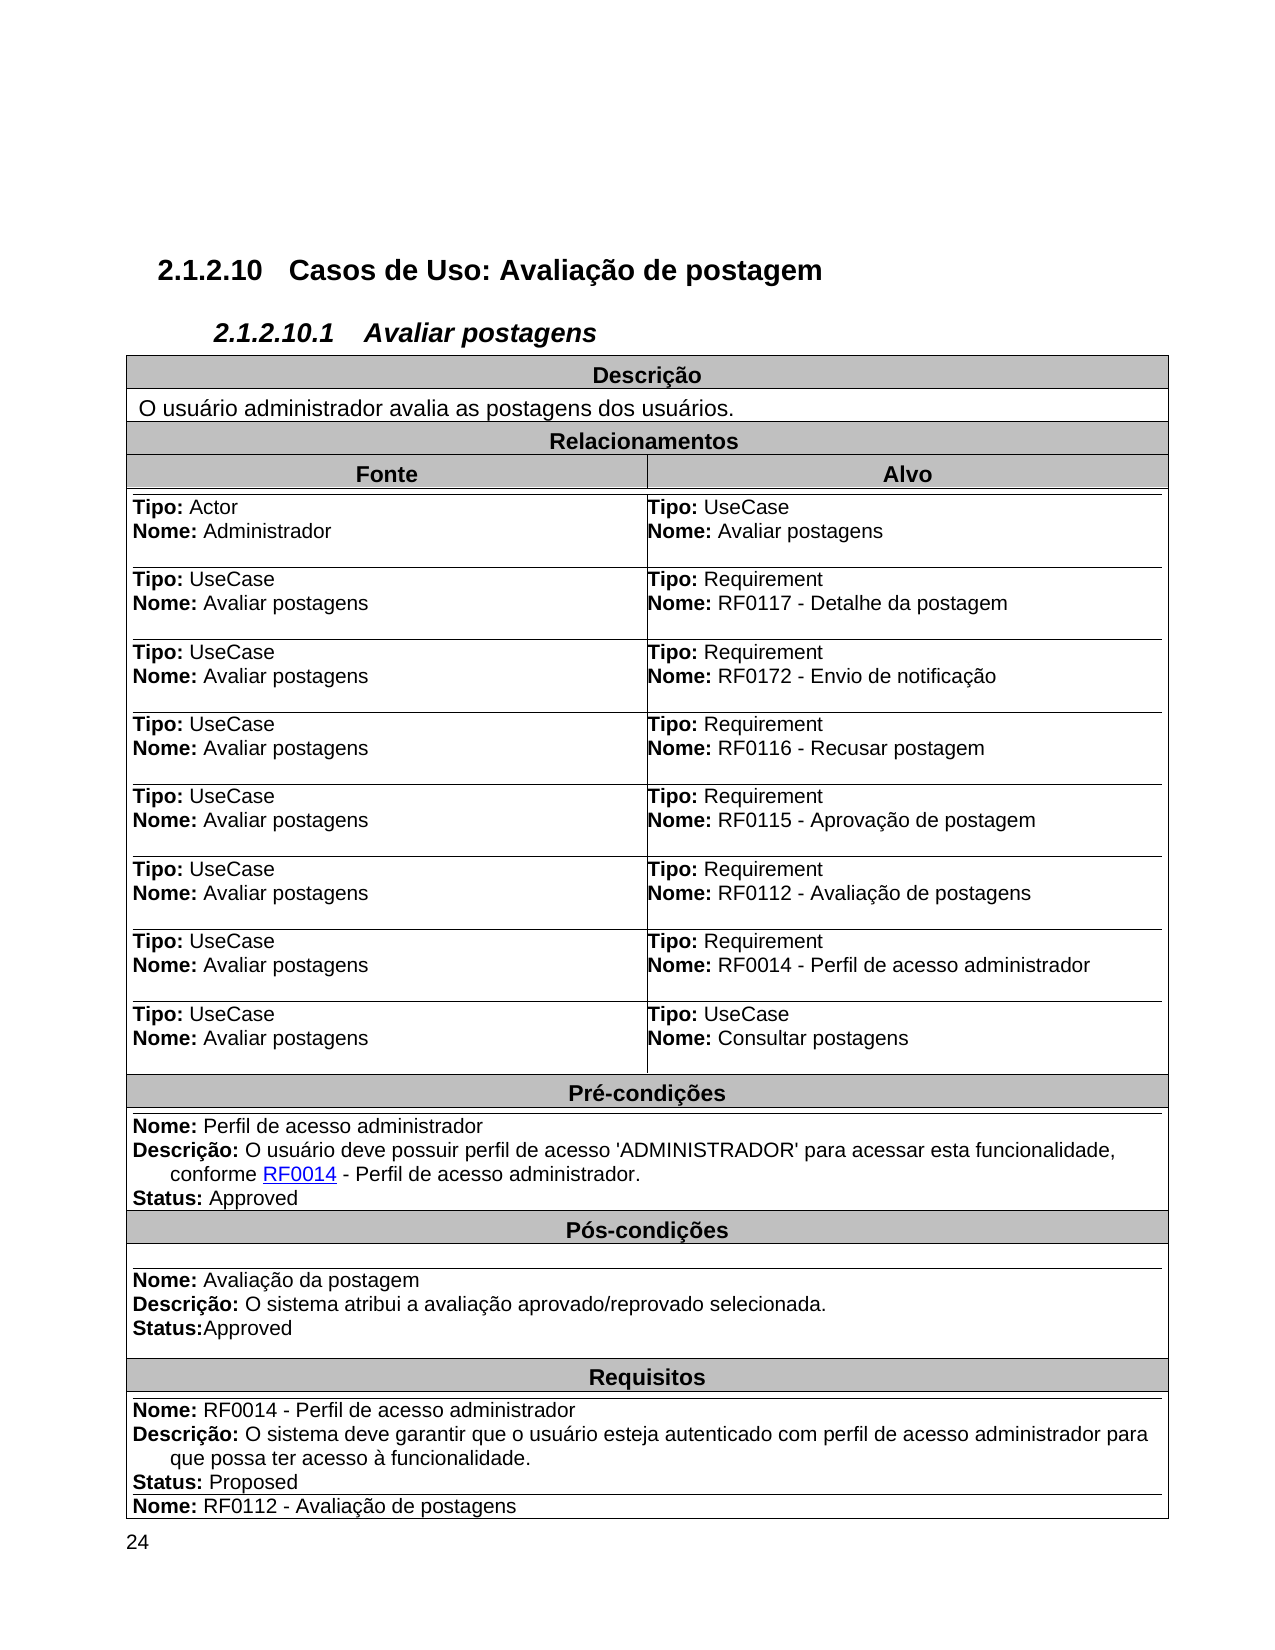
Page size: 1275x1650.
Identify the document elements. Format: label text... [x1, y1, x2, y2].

table_header Nome: RF0014 - Perfil de acesso administrador Descrição: O sistema deve garantir que o usuário esteja autenticado com perfil de acesso administrador para que possa ter acesso à funcionalidade. Status: Proposed [133, 1399, 1162, 1494]
table_cell [127, 1244, 1168, 1358]
table_header Nome: Perfil de acesso administrador Descrição: O usuário deve possuir perfil de acesso 'ADMINISTRADOR' para acessar esta funcionalidade, conforme RF0014 - Perfil de acesso administrador. Status: Approved [133, 1114, 1162, 1210]
table_cell [127, 1108, 1168, 1210]
table_cell Pós-condições [127, 1211, 1168, 1243]
table_cell Tipo: UseCase Nome: Avaliar postagens [133, 713, 647, 784]
table_cell O usuário administrador avalia as postagens dos usuários. [127, 389, 1168, 421]
table_cell Alvo [648, 455, 1168, 487]
table_header Descrição [127, 356, 1168, 388]
table_header Tipo: UseCase Nome: Avaliar postagens [648, 495, 1162, 567]
table_cell Requisitos [127, 1359, 1168, 1391]
table_header Tipo: Actor Nome: Administrador [133, 495, 647, 567]
table_cell Tipo: UseCase Nome: Avaliar postagens [133, 640, 647, 711]
table_cell Tipo: UseCase Nome: Avaliar postagens [133, 930, 647, 1001]
table_cell Tipo: UseCase Nome: Consultar postagens [648, 1002, 1162, 1073]
table_cell Tipo: Requirement Nome: RF0112 - Avaliação de postagens [648, 857, 1162, 928]
table_cell Pré-condições [127, 1075, 1168, 1107]
table_header Nome: Avaliação da postagem Descrição: O sistema atribui a avaliação aprovado/reprovado selecionada. Status:Approved [133, 1269, 1162, 1340]
table_cell Tipo: Requirement Nome: RF0116 - Recusar postagem [648, 713, 1162, 784]
table_cell Tipo: UseCase Nome: Avaliar postagens [133, 568, 647, 639]
table_cell Tipo: UseCase Nome: Avaliar postagens [133, 785, 647, 856]
table_cell Tipo: UseCase Nome: Avaliar postagens [133, 1002, 647, 1073]
table_cell [127, 489, 1168, 1073]
table_cell Nome: RF0112 - Avaliação de postagens [133, 1495, 1162, 1518]
table_cell Tipo: Requirement Nome: RF0117 - Detalhe da postagem [648, 568, 1162, 639]
table_cell Fonte [127, 455, 647, 487]
table_cell Tipo: Requirement Nome: RF0172 - Envio de notificação [648, 640, 1162, 711]
table_cell [127, 1392, 1168, 1518]
list Avaliar postagens [214, 317, 1155, 349]
table_cell Tipo: UseCase Nome: Avaliar postagens [133, 857, 647, 928]
list Casos de Uso: Avaliação de postagem [157, 253, 1155, 286]
table_cell Tipo: Requirement Nome: RF0115 - Aprovação de postagem [648, 785, 1162, 856]
table_cell Relacionamentos [127, 422, 1168, 454]
table_cell Tipo: Requirement Nome: RF0014 - Perfil de acesso administrador [648, 930, 1162, 1001]
